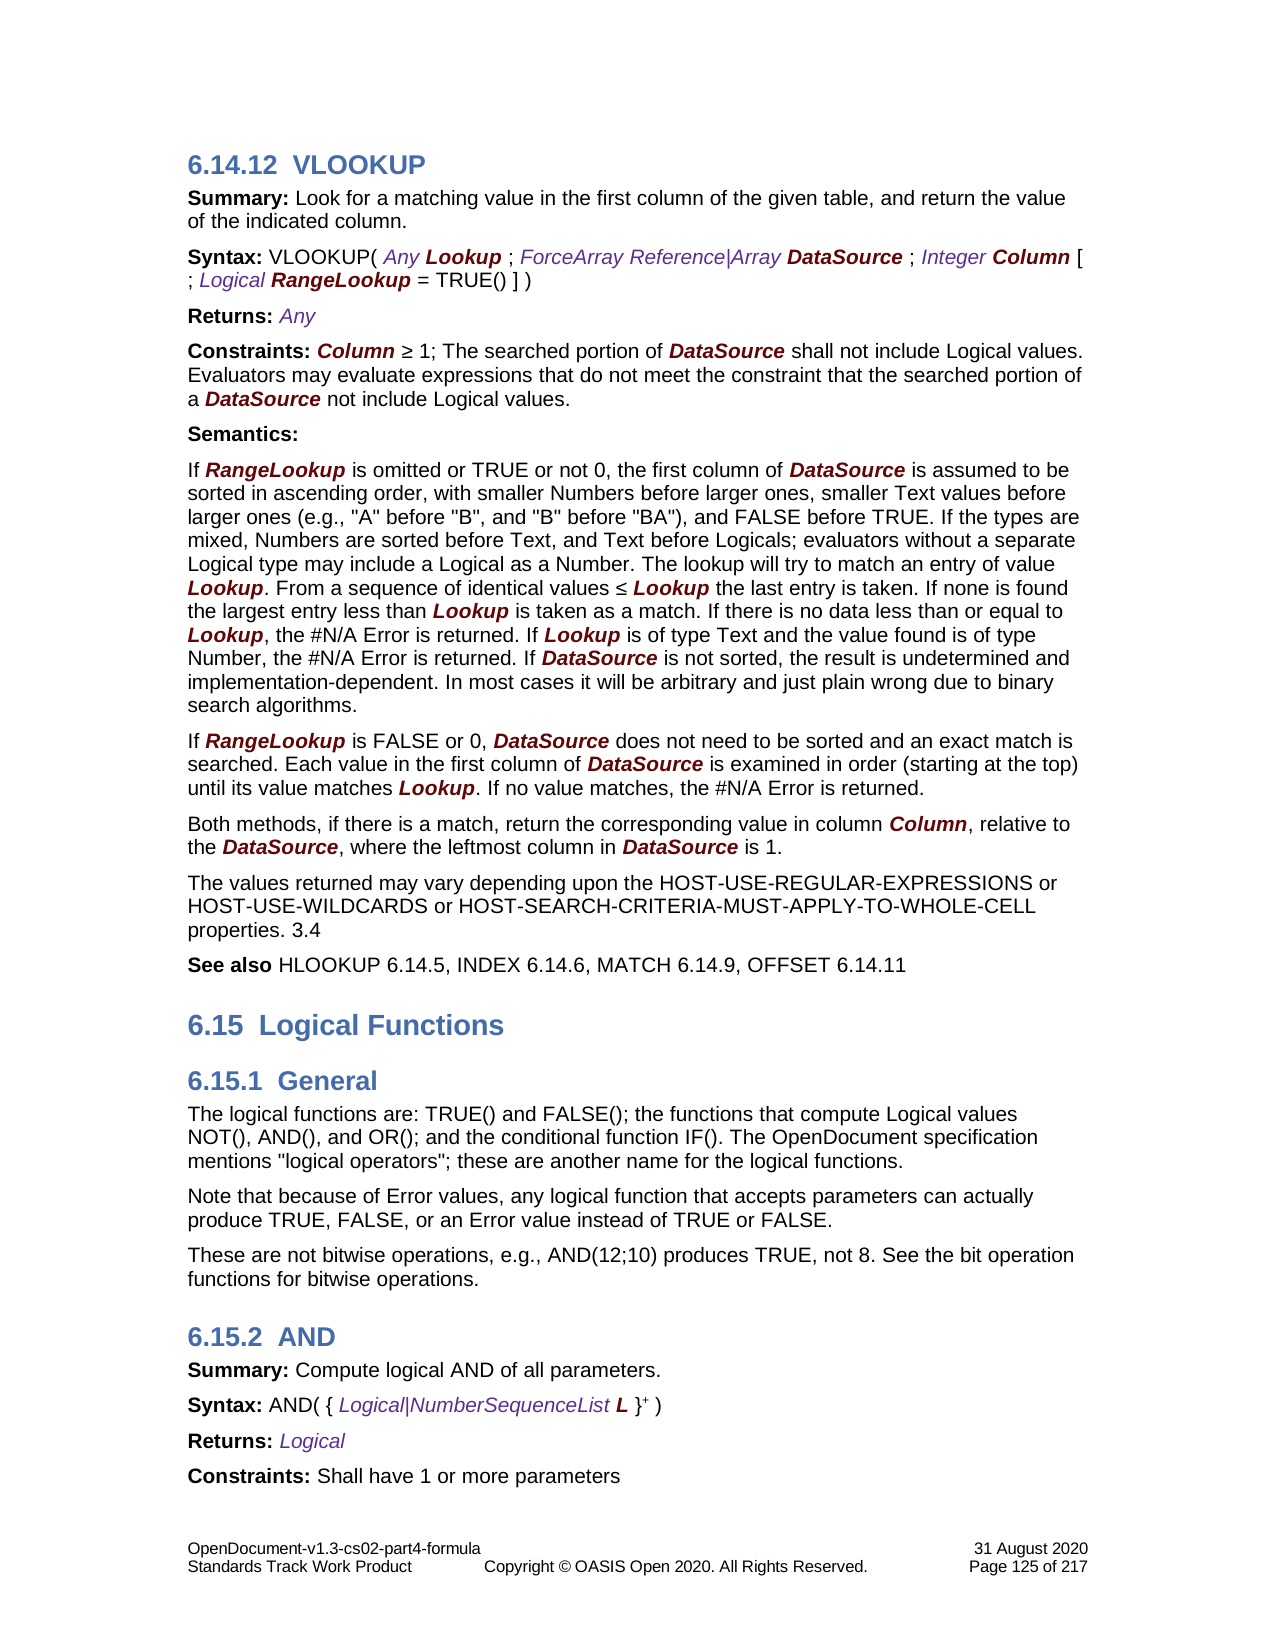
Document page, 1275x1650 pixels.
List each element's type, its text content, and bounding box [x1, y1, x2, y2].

text Summary: Look for a matching value in the first column of the given table, and return the value of the indicated column. [187, 186, 1088, 233]
subtitle Logical Functions [187, 1008, 1088, 1041]
text Both methods, if there is a match, return the corresponding value in column Column, relative to the DataSource, where the leftmost column in DataSource is 1. [187, 812, 1088, 859]
text Summary: Compute logical AND of all parameters. [187, 1358, 1088, 1382]
text Returns: Any [187, 304, 1088, 328]
subtitle General [187, 1066, 1088, 1096]
text Semantics: [187, 423, 1088, 446]
text Returns: Logical [187, 1429, 1088, 1453]
text If RangeLookup is omitted or TRUE or not 0, the first column of DataSource is assumed to be sorted in ascending order, with smaller Numbers before larger ones, smaller Text values before larger ones (e.g., "A" before "B", and "B" before "BA"), and FALSE before TRUE. If the types are mixed, Numbers are sorted before Text, and Text before Logicals; evaluators without a separate Logical type may include a Logical as a Number. The lookup will try to match an entry of value Lookup. From a sequence of identical values ≤ Lookup the last entry is taken. If none is found the largest entry less than Lookup is taken as a match. If there is no data less than or equal to Lookup, the #N/A Error is returned. If Lookup is of type Text and the value found is of type Number, the #N/A Error is returned. If DataSource is not sorted, the result is undetermined and implementation-dependent. In most cases it will be arbitrary and just plain wrong due to binary search algorithms. [187, 458, 1088, 717]
text See also HLOOKUP 6.14.5, INDEX 6.14.6, MATCH 6.14.9, OFFSET 6.14.11 [187, 954, 1088, 977]
subtitle VLOOKUP [187, 150, 1088, 180]
text The values returned may vary depending upon the HOST-USE-REGULAR-EXPRESSIONS or HOST-USE-WILDCARDS or HOST-SEARCH-CRITERIA-MUST-APPLY-TO-WHOLE-CELL properties. 3.4 [187, 871, 1088, 942]
text Note that because of Error values, any logical function that accepts parameters can actually produce TRUE, FALSE, or an Error value instead of TRUE or FALSE. [187, 1185, 1088, 1232]
text Syntax: VLOOKUP( Any Lookup ; ForceArray Reference|Array DataSource ; Integer Column [ ; Logical RangeLookup = TRUE() ] ) [187, 245, 1088, 292]
text Constraints: Column ≥ 1; The searched portion of DataSource shall not include Logical values. Evaluators may evaluate expressions that do not meet the constraint that the searched portion of a DataSource not include Logical values. [187, 340, 1088, 411]
text If RangeLookup is FALSE or 0, DataSource does not need to be sorted and an exact match is searched. Each value in the first column of DataSource is examined in order (starting at the top) until its value matches Lookup. If no value matches, the #N/A Error is returned. [187, 729, 1088, 800]
text Constraints: Shall have 1 or more parameters [187, 1465, 1088, 1488]
text The logical functions are: TRUE() and FALSE(); the functions that compute Logical values NOT(), AND(), and OR(); and the conditional function IF(). The OpenDocument specification mentions "logical operators"; these are another name for the logical functions. [187, 1102, 1088, 1173]
subtitle AND [187, 1322, 1088, 1352]
text Syntax: AND( { Logical|NumberSequenceList L }+ ) [187, 1394, 1088, 1417]
text These are not bitwise operations, e.g., AND(12;10) produces TRUE, not 8. See the bit operation functions for bitwise operations. [187, 1244, 1088, 1291]
